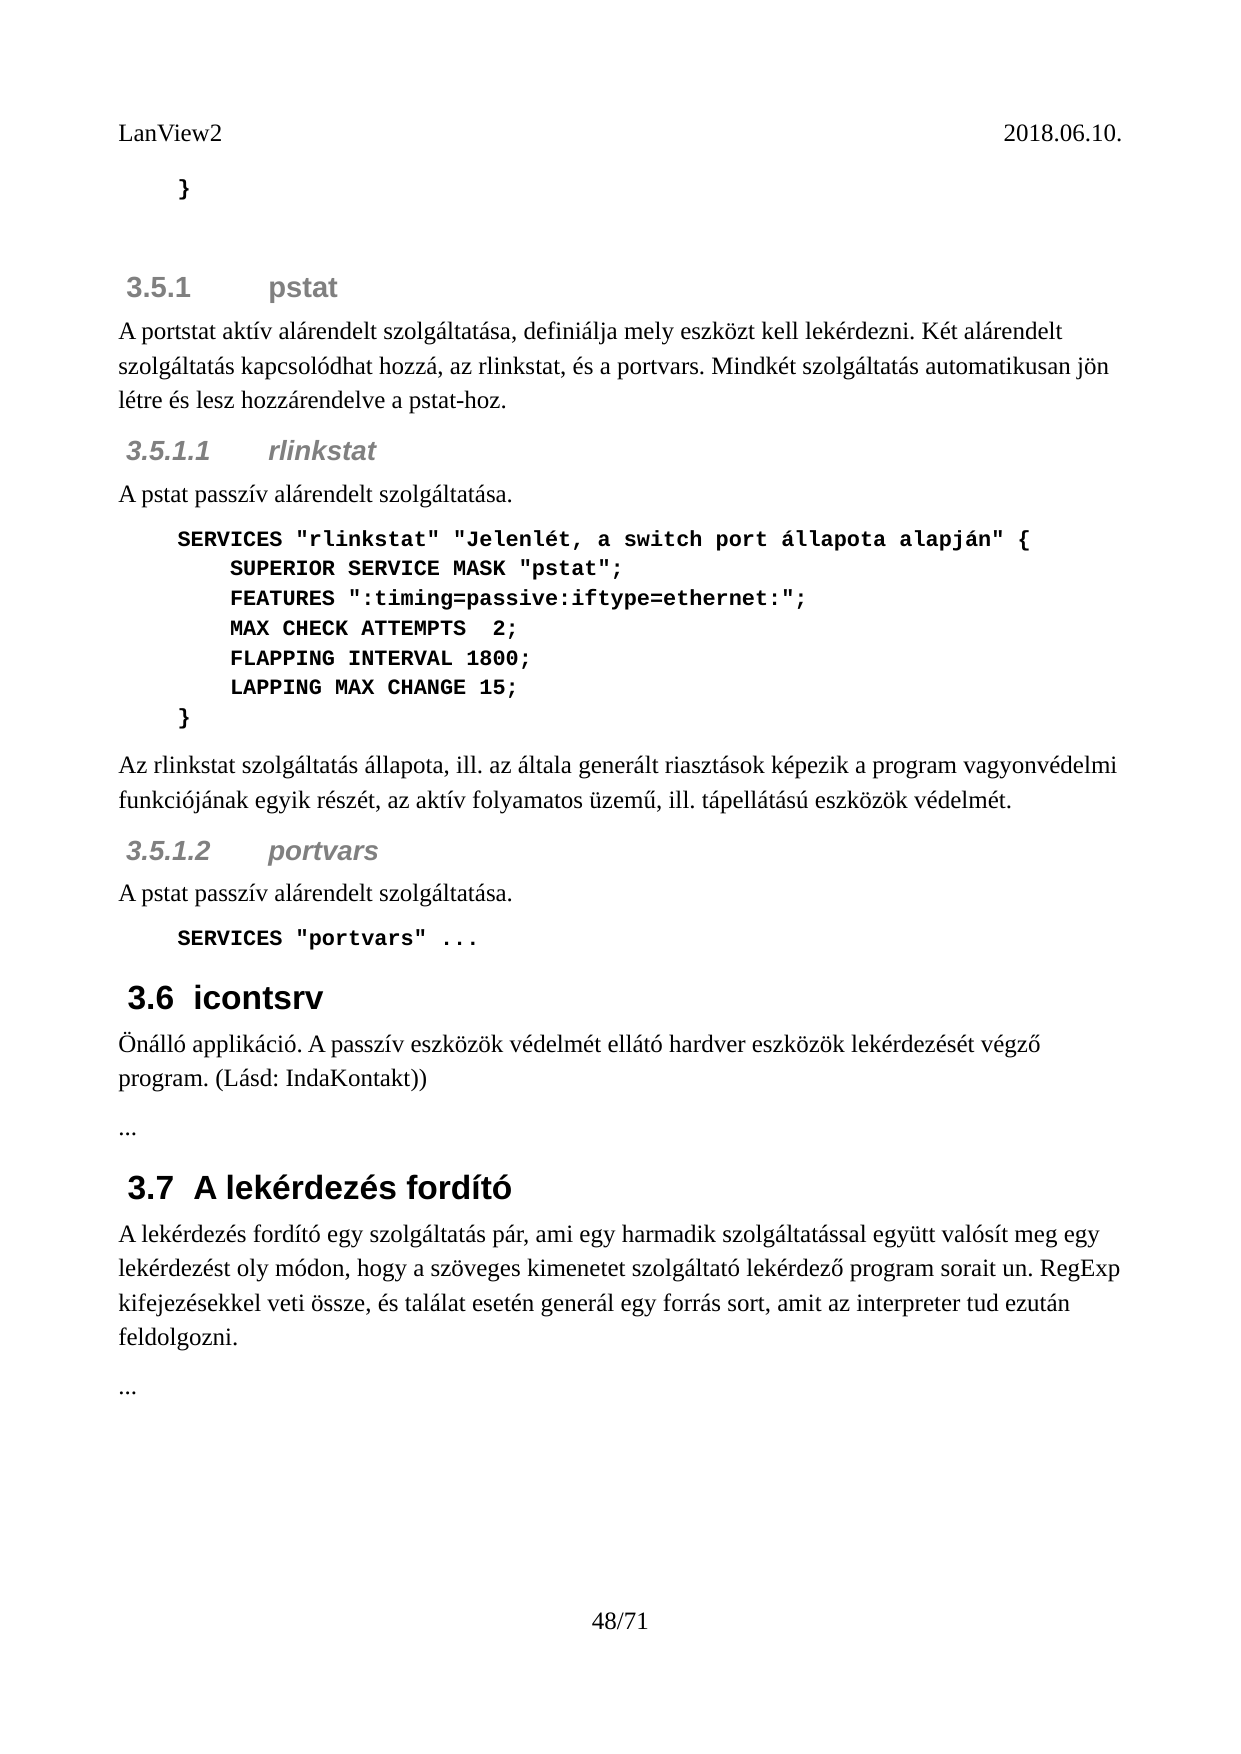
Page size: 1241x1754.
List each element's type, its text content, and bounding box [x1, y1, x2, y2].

subtitle portvars [118, 834, 1122, 866]
text A portstat aktív alárendelt szolgáltatása, definiálja mely eszközt kell lekérdezni. Két alárendelt szolgáltatás kapcsolódhat hozzá, az rlinkstat, és a portvars. Mindkét szolgáltatás automatikusan jön létre és lesz hozzárendelve a pstat-hoz. [118, 316, 1122, 414]
text A lekérdezés fordító egy szolgáltatás pár, ami egy harmadik szolgáltatással együtt valósít meg egy lekérdezést oly módon, hogy a szöveges kimenetet szolgáltató lekérdező program sorait un. RegExp kifejezésekkel veti össze, és találat esetén generál egy forrás sort, amit az interpreter tud ezután feldolgozni. [118, 1219, 1122, 1351]
text ... [118, 1371, 1122, 1400]
text ... [118, 1112, 1122, 1141]
subtitle pstat [118, 270, 1122, 304]
text SERVICES "portvars" ... [177, 927, 1122, 952]
text A pstat passzív alárendelt szolgáltatása. [118, 479, 1122, 508]
text Önálló applikáció. A passzív eszközök védelmét ellátó hardver eszközök lekérdezését végző program. (Lásd: IndaKontakt)) [118, 1029, 1122, 1092]
subtitle rlinkstat [118, 434, 1122, 466]
text A pstat passzív alárendelt szolgáltatása. [118, 878, 1122, 907]
text SERVICES "rlinkstat" "Jelenlét, a switch port állapota alapján" { SUPERIOR SERVICE MASK "pstat"; FEATURES ":timing=passive:iftype=ethernet:"; MAX CHECK ATTEMPTS 2; FLAPPING INTERVAL 1800; LAPPING MAX CHANGE 15; } [177, 528, 1122, 731]
subtitle icontsrv [118, 978, 1122, 1016]
text } [177, 177, 1122, 202]
text Az rlinkstat szolgáltatás állapota, ill. az általa generált riasztások képezik a program vagyonvédelmi funkciójának egyik részét, az aktív folyamatos üzemű, ill. tápellátású eszközök védelmét. [118, 750, 1122, 813]
subtitle A lekérdezés fordító [118, 1168, 1122, 1206]
